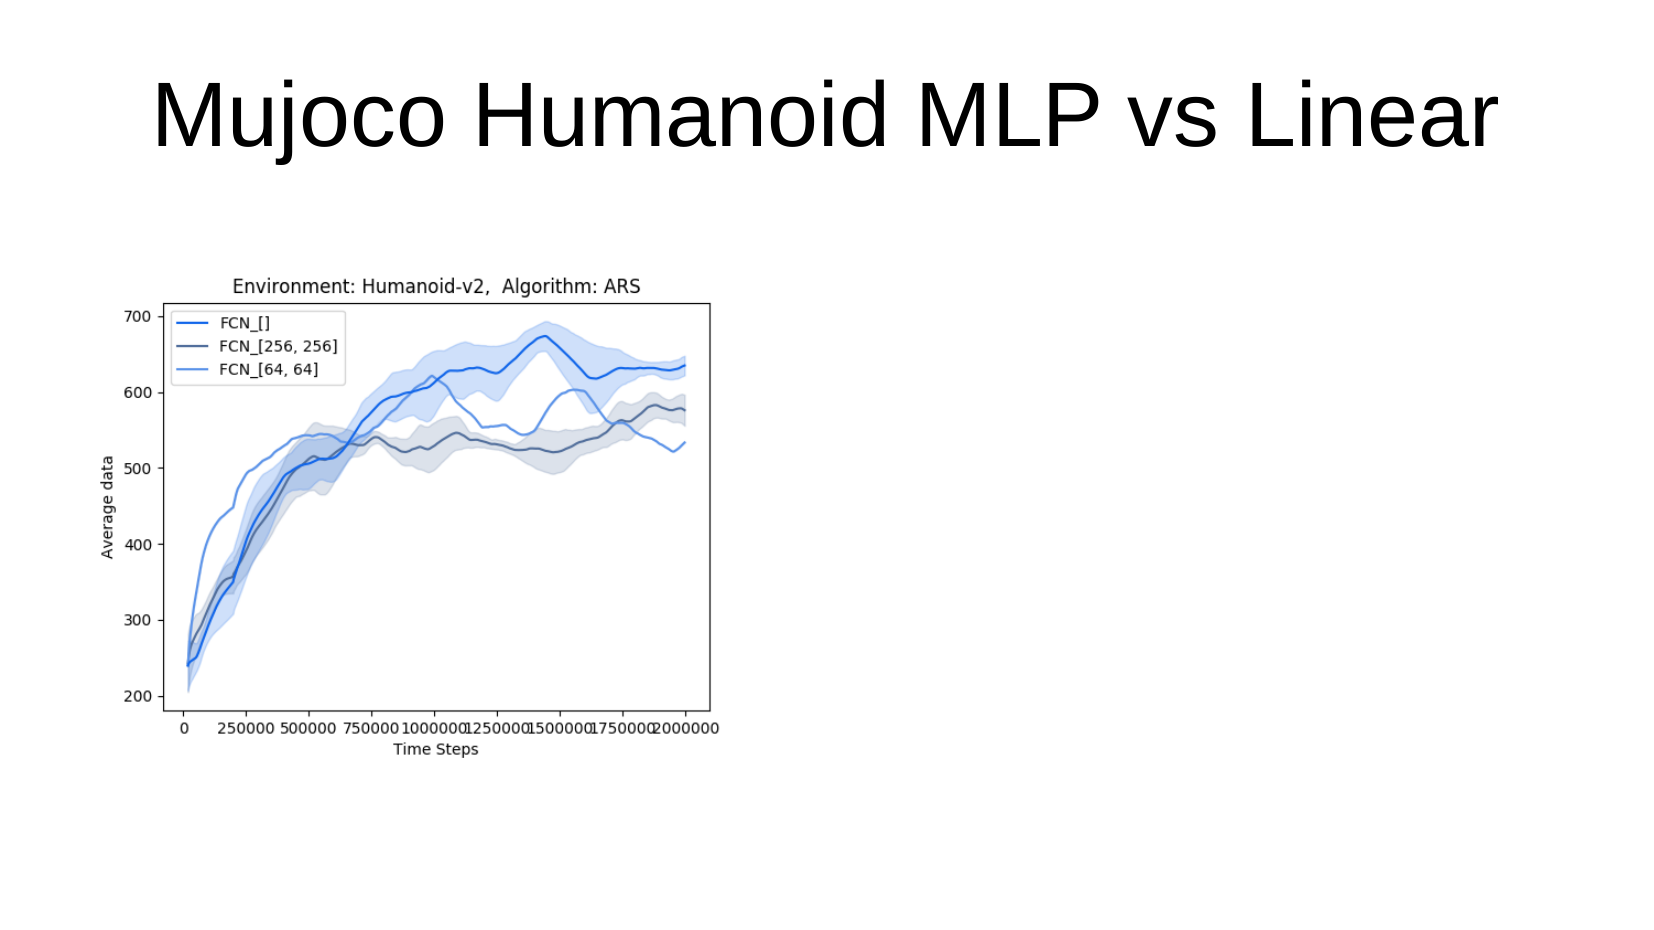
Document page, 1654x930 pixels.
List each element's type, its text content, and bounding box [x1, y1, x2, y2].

title Mujoco Humanoid MLP vs Linear [82, 37, 1571, 193]
picture [75, 239, 780, 769]
